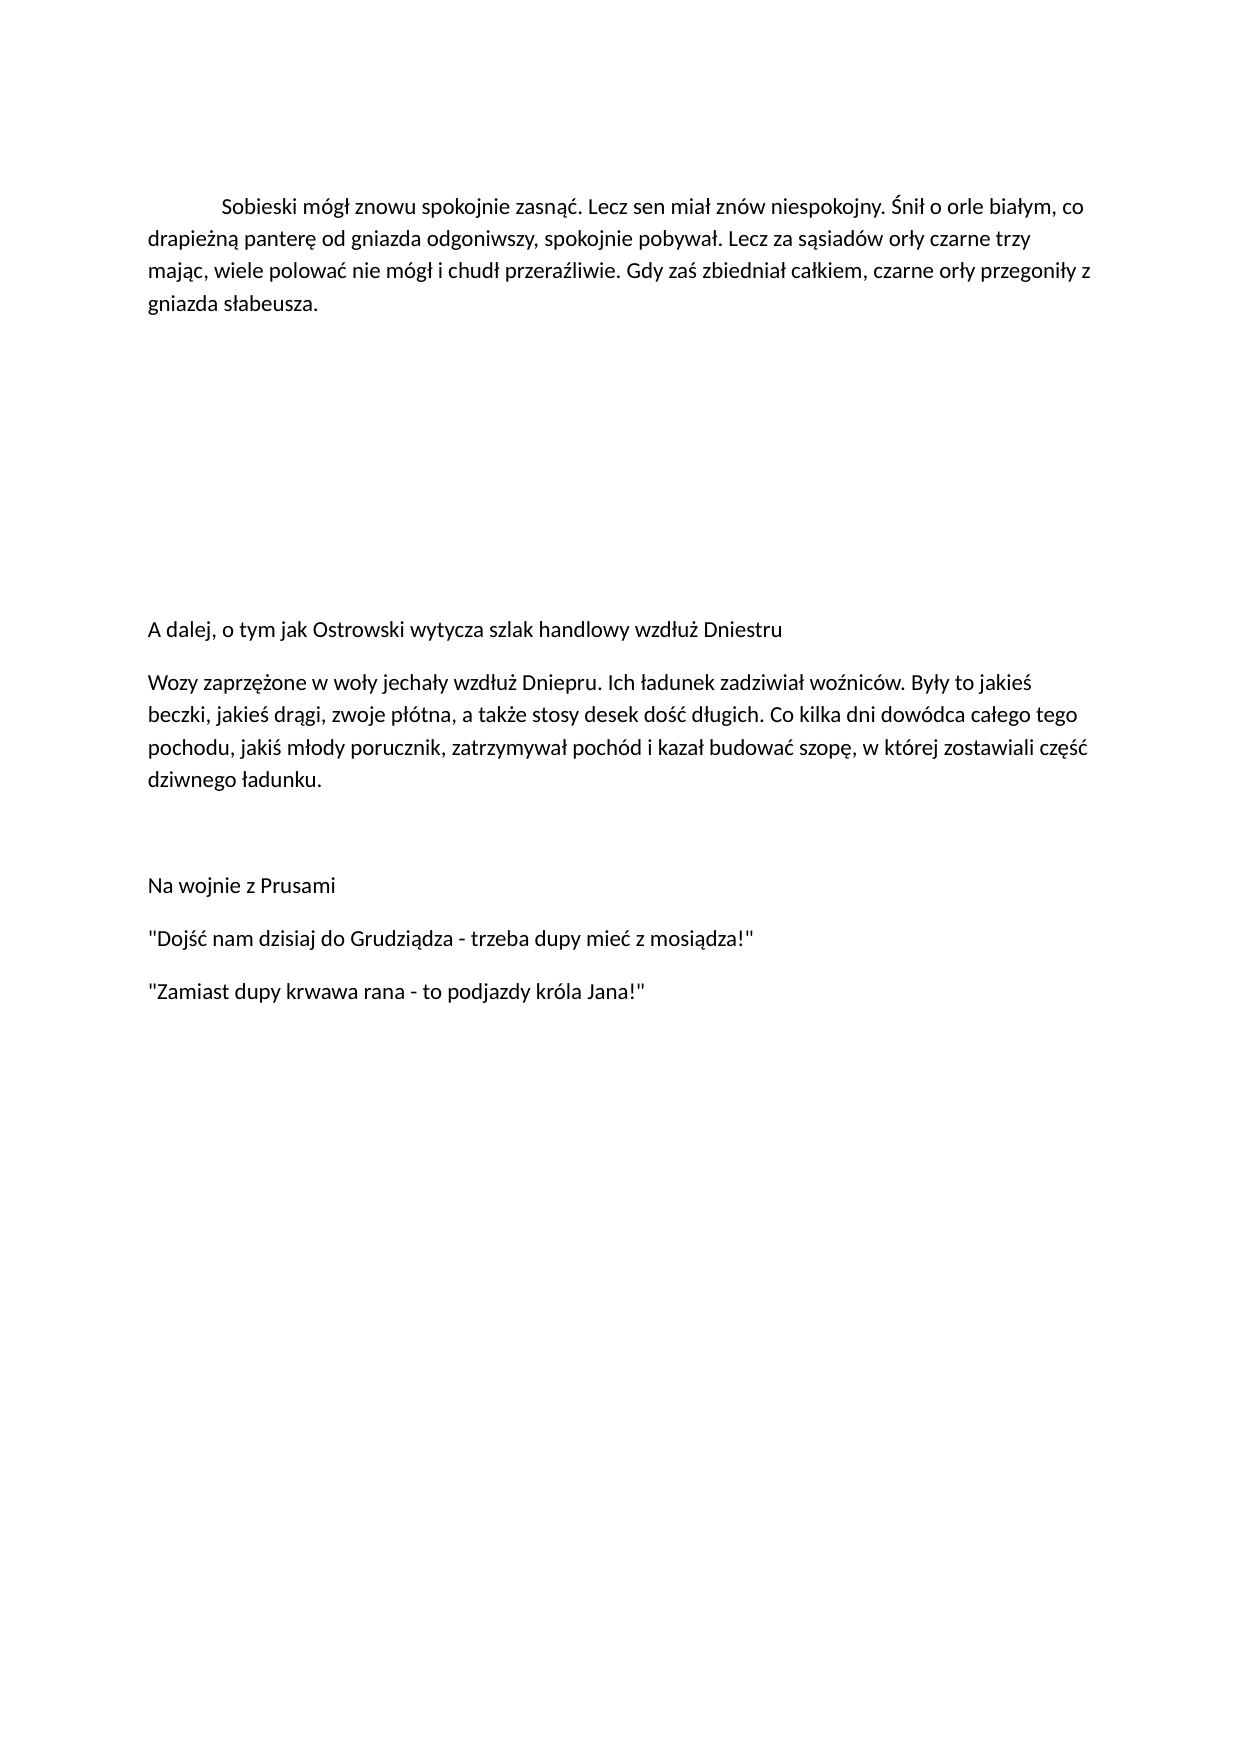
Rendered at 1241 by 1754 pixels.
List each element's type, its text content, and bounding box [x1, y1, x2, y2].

text "Dojść nam dzisiaj do Grudziądza - trzeba dupy mieć z mosiądza!" [148, 924, 1093, 952]
text "Zamiast dupy krwawa rana - to podjazdy króla Jana!" [148, 977, 1093, 1005]
text A dalej, o tym jak Ostrowski wytycza szlak handlowy wzdłuż Dniestru [148, 615, 1093, 643]
text Sobieski mógł znowu spokojnie zasnąć. Lecz sen miał znów niespokojny. Śnił o orle białym, co drapieżną panterę od gniazda odgoniwszy, spokojnie pobywał. Lecz za sąsiadów orły czarne trzy mając, wiele polować nie mógł i chudł przeraźliwie. Gdy zaś zbiedniał całkiem, czarne orły przegoniły z gniazda słabeusza. [148, 192, 1093, 317]
text Wozy zaprzężone w woły jechały wzdłuż Dniepru. Ich ładunek zadziwiał woźniców. Były to jakieś beczki, jakieś drągi, zwoje płótna, a także stosy desek dość długich. Co kilka dni dowódca całego tego pochodu, jakiś młody porucznik, zatrzymywał pochód i kazał budować szopę, w której zostawiali część dziwnego ładunku. [148, 668, 1093, 793]
text Na wojnie z Prusami [148, 871, 1093, 899]
